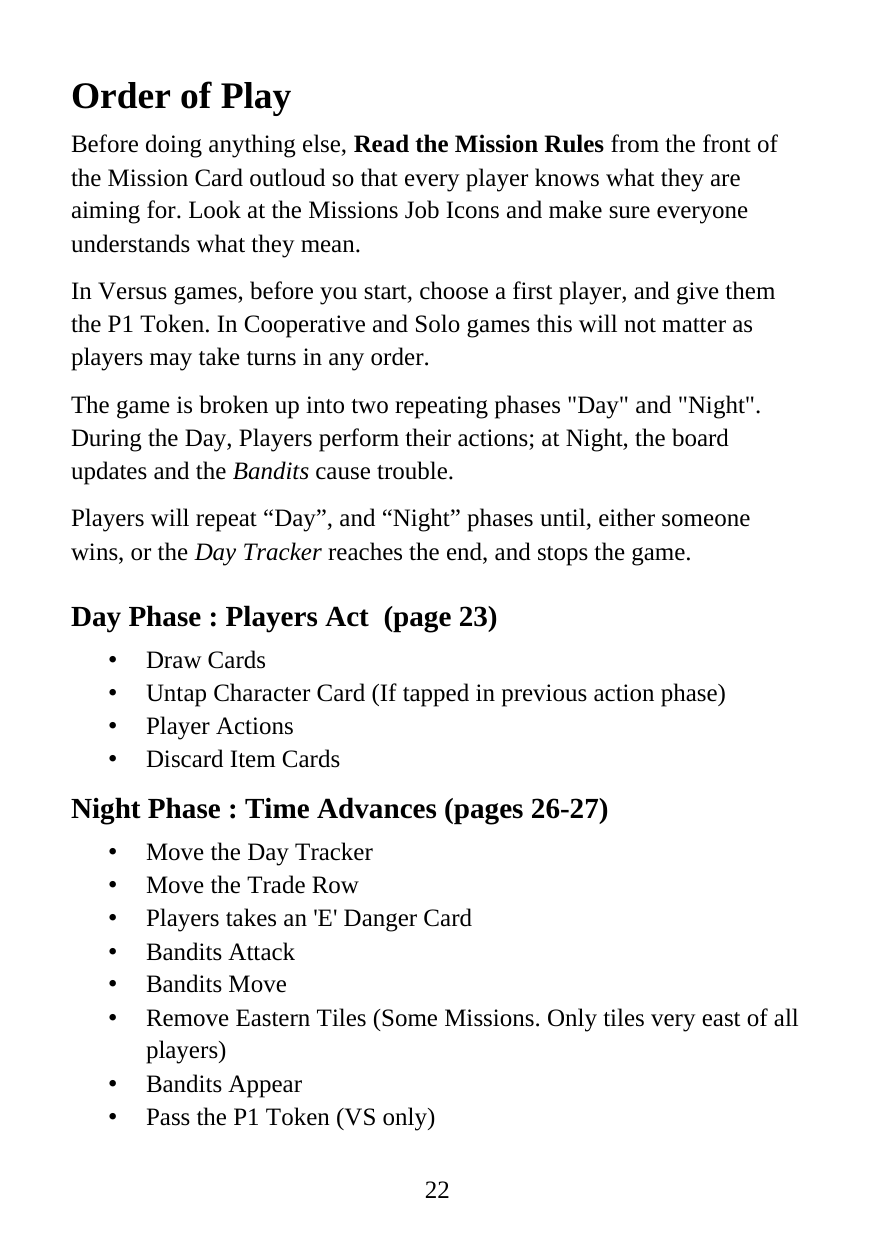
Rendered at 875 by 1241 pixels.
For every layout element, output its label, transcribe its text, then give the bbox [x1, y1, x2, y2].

text Before doing anything else, Read the Mission Rules from the front of the Mission Card outloud so that every player knows what they are aiming for. Look at the Missions Job Icons and make sure everyone understands what they mean. [71, 129, 803, 257]
list Remove Eastern Tiles (Some Missions. Only tiles very east of all players) [108, 1003, 803, 1064]
list Bandits Appear [108, 1069, 803, 1097]
list Player Actions [108, 711, 803, 739]
text Players will repeat “Day”, and “Night” phases until, either someone wins, or the Day Tracker reaches the end, and stops the game. [71, 503, 803, 565]
list Pass the P1 Token (VS only) [108, 1102, 803, 1130]
text The game is broken up into two repeating phases "Day" and "Night". During the Day, Players perform their actions; at Night, the board updates and the Bandits cause trouble. [71, 390, 803, 485]
list Discard Item Cards [108, 744, 803, 773]
list Draw Cards [108, 645, 803, 673]
list Bandits Move [108, 969, 803, 998]
subtitle Order of Play [71, 74, 803, 117]
list Bandits Attack [108, 937, 803, 965]
list Move the Day Tracker [108, 837, 803, 866]
subtitle Day Phase : Players Act (page 23) [71, 599, 803, 632]
list Untap Character Card (If tapped in previous action phase) [108, 678, 803, 707]
list Players takes an 'E' Danger Card [108, 903, 803, 932]
text In Versus games, before you start, choose a first player, and give them the P1 Token. In Cooperative and Solo games this will not matter as players may take turns in any order. [71, 276, 803, 371]
list Move the Trade Row [108, 871, 803, 899]
subtitle Night Phase : Time Advances (pages 26-27) [71, 791, 803, 825]
